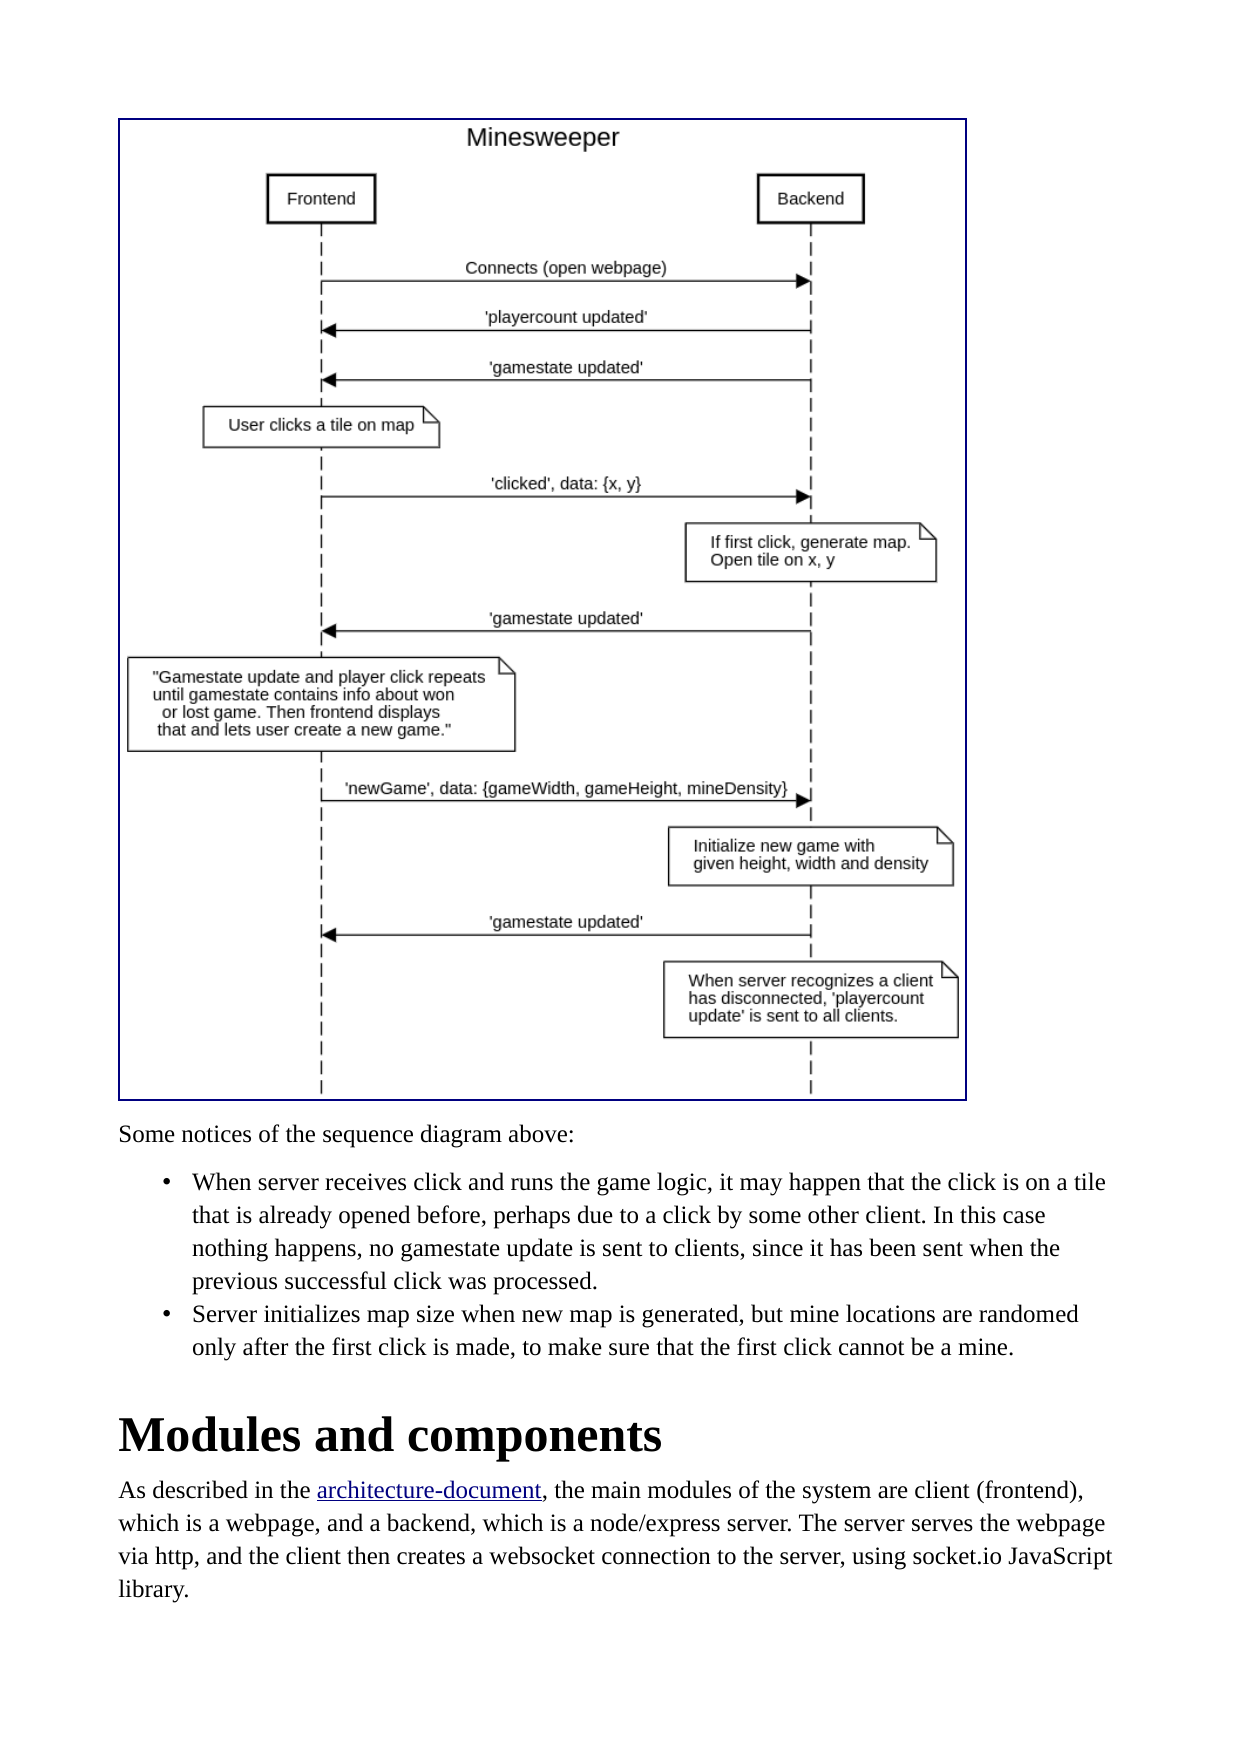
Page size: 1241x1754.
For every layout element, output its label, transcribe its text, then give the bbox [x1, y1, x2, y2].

list Server initializes map size when new map is generated, but mine locations are randomed only after the first click is made, to make sure that the first click cannot be a mine. [162, 1299, 1122, 1361]
text Some notices of the sequence diagram above: [118, 1119, 1122, 1148]
list When server receives click and runs the game logic, it may happen that the click is on a tile that is already opened before, perhaps due to a click by some other client. In this case nothing happens, no gamestate update is sent to clients, since it has been sent when the previous successful click was processed. [162, 1167, 1122, 1295]
text As described in the architecture-document, the main modules of the system are client (frontend), which is a webpage, and a backend, which is a node/express server. The server serves the webpage via http, and the client then creates a websocket connection to the server, using socket.io JavaScript library. [118, 1475, 1122, 1602]
picture [120, 120, 965, 1099]
subtitle Modules and components [118, 1405, 1122, 1462]
